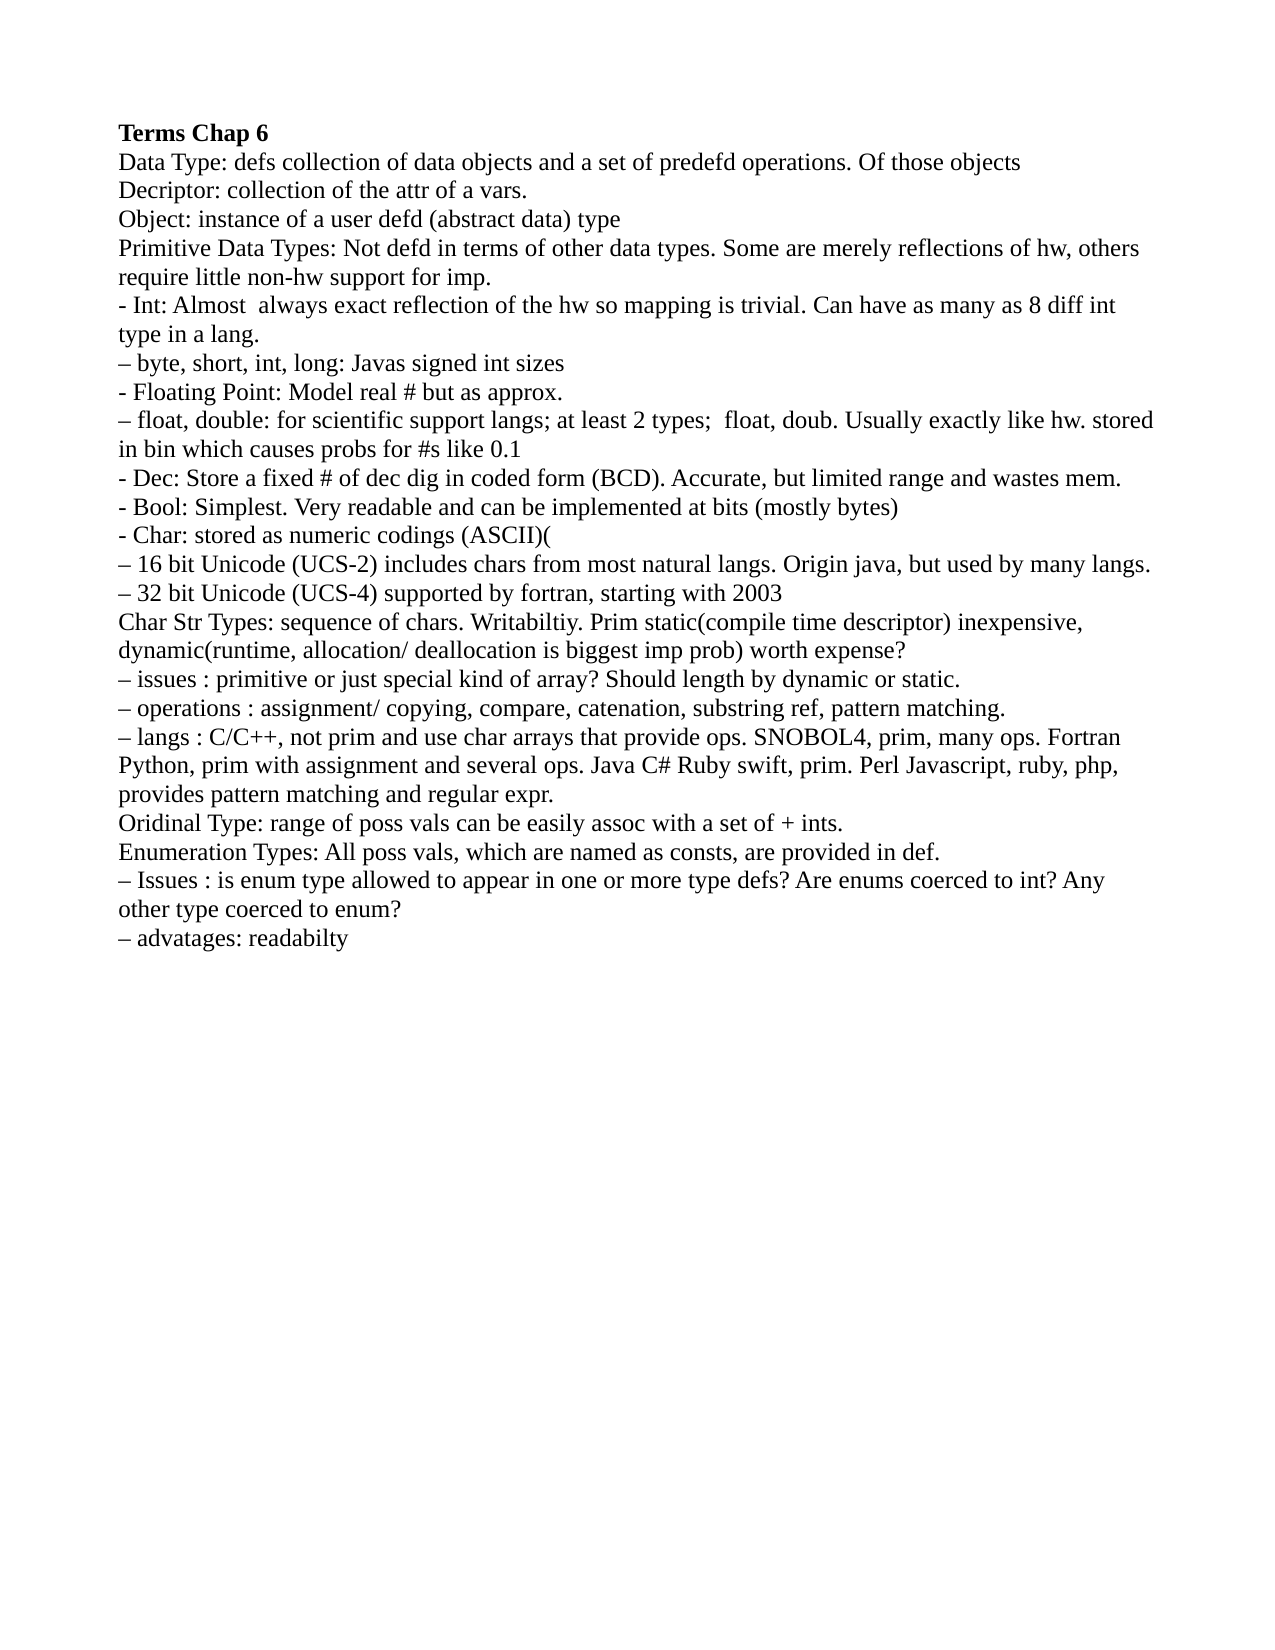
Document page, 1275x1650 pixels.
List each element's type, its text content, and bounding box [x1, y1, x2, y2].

text Data Type: defs collection of data objects and a set of predefd operations. Of those objects [118, 147, 1157, 176]
text – issues : primitive or just special kind of array? Should length by dynamic or static. [118, 664, 1157, 693]
text – langs : C/C++, not prim and use char arrays that provide ops. SNOBOL4, prim, many ops. Fortran Python, prim with assignment and several ops. Java C# Ruby swift, prim. Perl Javascript, ruby, php, provides pattern matching and regular expr. [118, 722, 1157, 808]
text – advatages: readabilty [118, 923, 1157, 952]
text - Int: Almost always exact reflection of the hw so mapping is trivial. Can have as many as 8 diff int type in a lang. [118, 291, 1157, 348]
text - Dec: Store a fixed # of dec dig in coded form (BCD). Accurate, but limited range and wastes mem. [118, 463, 1157, 492]
text - Char: stored as numeric codings (ASCII)( [118, 521, 1157, 549]
text – 32 bit Unicode (UCS-4) supported by fortran, starting with 2003 [118, 578, 1157, 607]
text Decriptor: collection of the attr of a vars. [118, 176, 1157, 204]
text - Bool: Simplest. Very readable and can be implemented at bits (mostly bytes) [118, 492, 1157, 521]
text Oridinal Type: range of poss vals can be easily assoc with a set of + ints. [118, 808, 1157, 837]
text – byte, short, int, long: Javas signed int sizes [118, 348, 1157, 377]
text – operations : assignment/ copying, compare, catenation, substring ref, pattern matching. [118, 693, 1157, 722]
text Object: instance of a user defd (abstract data) type [118, 204, 1157, 233]
text – 16 bit Unicode (UCS-2) includes chars from most natural langs. Origin java, but used by many langs. [118, 549, 1157, 578]
text – Issues : is enum type allowed to appear in one or more type defs? Are enums coerced to int? Any other type coerced to enum? [118, 866, 1157, 923]
text Char Str Types: sequence of chars. Writabiltiy. Prim static(compile time descriptor) inexpensive, dynamic(runtime, allocation/ deallocation is biggest imp prob) worth expense? [118, 607, 1157, 664]
text Primitive Data Types: Not defd in terms of other data types. Some are merely reflections of hw, others require little non-hw support for imp. [118, 233, 1157, 291]
text – float, double: for scientific support langs; at least 2 types; float, doub. Usually exactly like hw. stored in bin which causes probs for #s like 0.1 [118, 406, 1157, 463]
text Enumeration Types: All poss vals, which are named as consts, are provided in def. [118, 837, 1157, 866]
text - Floating Point: Model real # but as approx. [118, 377, 1157, 406]
text Terms Chap 6 [118, 118, 1157, 147]
